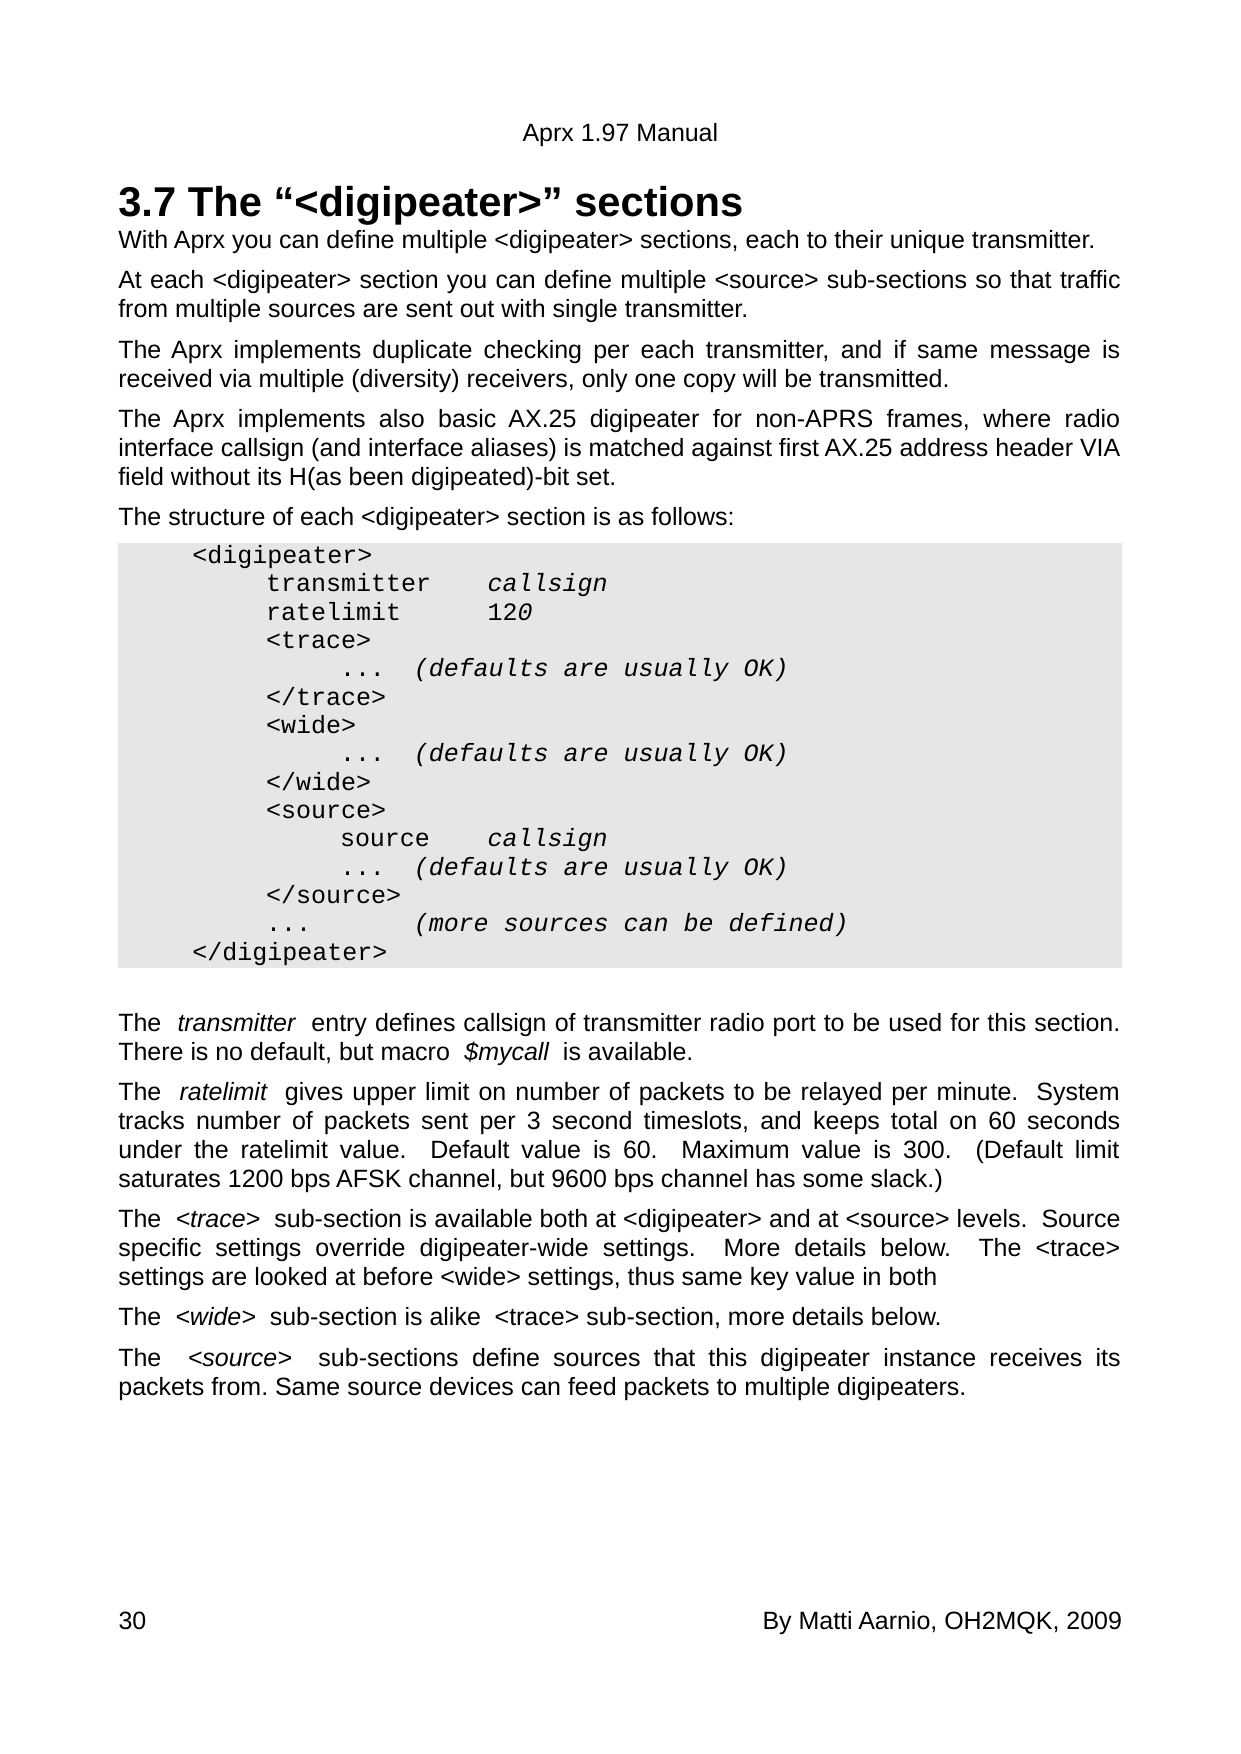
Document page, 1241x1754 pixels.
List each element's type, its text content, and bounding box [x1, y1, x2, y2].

text The <source> sub-sections define sources that this digipeater instance receives its packets from. Same source devices can feed packets to multiple digipeaters. [118, 1343, 1122, 1400]
text With Aprx you can define multiple <digipeater> sections, each to their unique transmitter. [118, 225, 1122, 254]
text The <wide> sub-section is alike <trace> sub-section, more details below. [118, 1302, 1122, 1331]
text The transmitter entry defines callsign of transmitter radio port to be used for this section. There is no default, but macro $mycall is available. [118, 1008, 1122, 1066]
text The structure of each <digipeater> section is as follows: [118, 502, 1122, 531]
text At each <digipeater> section you can define multiple <source> sub-sections so that traffic from multiple sources are sent out with single transmitter. [118, 266, 1122, 323]
text ... (defaults are usually OK) [118, 854, 1122, 883]
text transmitter callsign [118, 571, 1122, 599]
text <source> [118, 798, 1122, 826]
text ratelimit 120 [118, 599, 1122, 628]
text ... (defaults are usually OK) [118, 656, 1122, 684]
text ... (more sources can be defined) [118, 911, 1122, 939]
subtitle The “<digipeater>” sections [118, 177, 1122, 225]
text <digipeater> [118, 543, 1122, 571]
text </digipeater> [118, 939, 1122, 968]
text The Aprx implements also basic AX.25 digipeater for non-APRS frames, where radio interface callsign (and interface aliases) is matched against first AX.25 address header VIA field without its H(as been digipeated)-bit set. [118, 404, 1122, 490]
text <wide> [118, 713, 1122, 741]
text The <trace> sub-section is available both at <digipeater> and at <source> levels. Source specific settings override digipeater-wide settings. More details below. The <trace> settings are looked at before <wide> settings, thus same key value in both [118, 1204, 1122, 1290]
text The Aprx implements duplicate checking per each transmitter, and if same message is received via multiple (diversity) receivers, only one copy will be transmitted. [118, 335, 1122, 392]
text </source> [118, 883, 1122, 911]
text source callsign [118, 826, 1122, 854]
text <trace> [118, 628, 1122, 656]
text </trace> [118, 684, 1122, 713]
text </wide> [118, 769, 1122, 798]
text ... (defaults are usually OK) [118, 741, 1122, 769]
text The ratelimit gives upper limit on number of packets to be relayed per minute. System tracks number of packets sent per 3 second timeslots, and keeps total on 60 seconds under the ratelimit value. Default value is 60. Maximum value is 300. (Default limit saturates 1200 bps AFSK channel, but 9600 bps channel has some slack.) [118, 1077, 1122, 1192]
